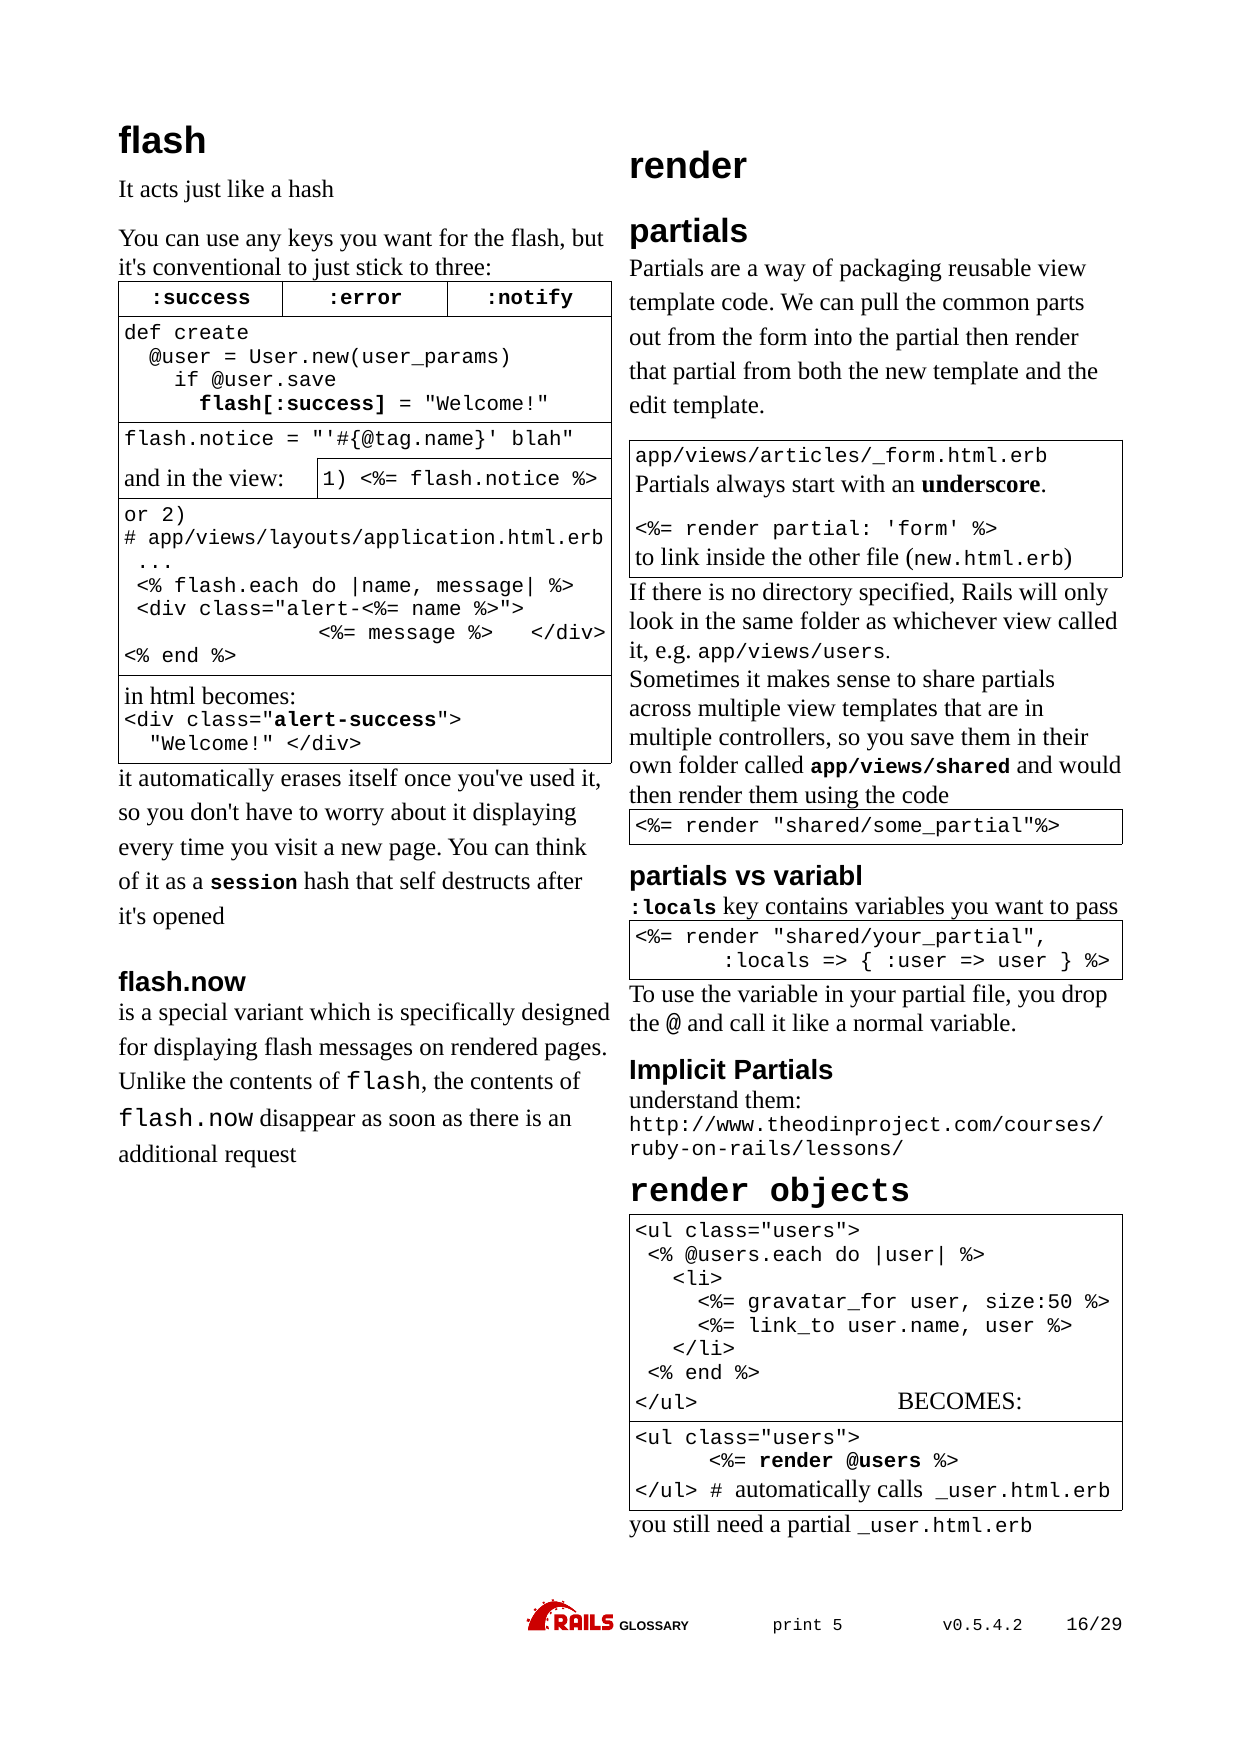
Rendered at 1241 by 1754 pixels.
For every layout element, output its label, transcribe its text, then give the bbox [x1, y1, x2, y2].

subtitle render [629, 143, 1122, 187]
subtitle render objects [629, 1173, 1122, 1211]
subtitle flash [118, 118, 611, 162]
table_header def create @user = User.new(user_params) if @user.save flash[:success] = "Welcome!" [119, 317, 611, 422]
table_cell flash.notice = "'#{@tag.name}' blah" [119, 423, 611, 457]
text If there is no directory specified, Rails will only look in the same folder as whichever view called it, e.g. app/views/users. [629, 578, 1122, 664]
text it automatically erases itself once you've used it, so you don't have to worry about it displaying every time you visit a new page. You can think of it as a session hash that self destructs after it's opened [118, 764, 611, 930]
subtitle flash.now [118, 965, 611, 997]
text is a special variant which is specifically designed for displaying flash messages on rendered pages. Unlike the contents of flash, the contents of flash.now disappear as soon as there is an additional request [118, 997, 611, 1168]
table_cell and in the view: [119, 458, 317, 498]
table_header :error [283, 282, 447, 316]
table_header :success [119, 282, 282, 316]
table_cell 1) <%= flash.notice %> [318, 459, 611, 498]
text :locals key contains variables you want to pass [629, 891, 1122, 920]
table_header <%= render "shared/your_partial", :locals => { :user => user } %> [630, 921, 1122, 979]
table_header app/views/articles/_form.html.erb Partials always start with an underscore. <%= render partial: 'form' %> to link inside the other file (new.html.erb) [630, 441, 1122, 577]
text Sometimes it makes sense to share partials across multiple view templates that are in multiple controllers, so you save them in their own folder called app/views/shared and would then render them using the code [629, 664, 1122, 809]
text You can use any keys you want for the flash, but it's conventional to just stick to three: [118, 223, 611, 281]
subtitle Implicit Partials [629, 1054, 1122, 1086]
text To use the variable in your partial file, you drop the @ and call it like a normal variable. [629, 980, 1122, 1039]
table_header <ul class="users"> <% @users.each do |user| %> <li> <%= gravatar_for user, size:50 %> <%= link_to user.name, user %> </li> <% end %> </ul> BECOMES: [630, 1215, 1122, 1421]
text Partials are a way of packaging reusable view template code. We can pull the common parts out from the form into the partial then render that partial from both the new template and the edit template. [629, 253, 1122, 419]
table_header <%= render "shared/some_partial"%> [630, 810, 1122, 844]
subtitle partials vs variabl [629, 859, 1122, 891]
text you still need a partial _user.html.erb [629, 1511, 1122, 1539]
text It acts just like a hash [118, 174, 611, 203]
table_cell in html becomes: <div class="alert-success"> "Welcome!" </div> [119, 676, 611, 762]
text http://www.theodinproject.com/courses/ruby-on-rails/lessons/ [629, 1114, 1122, 1162]
table_header :notify [448, 282, 611, 316]
text understand them: [629, 1086, 1122, 1114]
table_cell <ul class="users"> <%= render @users %> </ul> # automatically calls _user.html.erb [630, 1422, 1122, 1509]
subtitle partials [629, 211, 1122, 250]
table_cell or 2) # app/views/layouts/application.html.erb ... <% flash.each do |name, message| %> <div class="alert-<%= name %>"> <%= message %> </div> <% end %> [119, 499, 611, 675]
